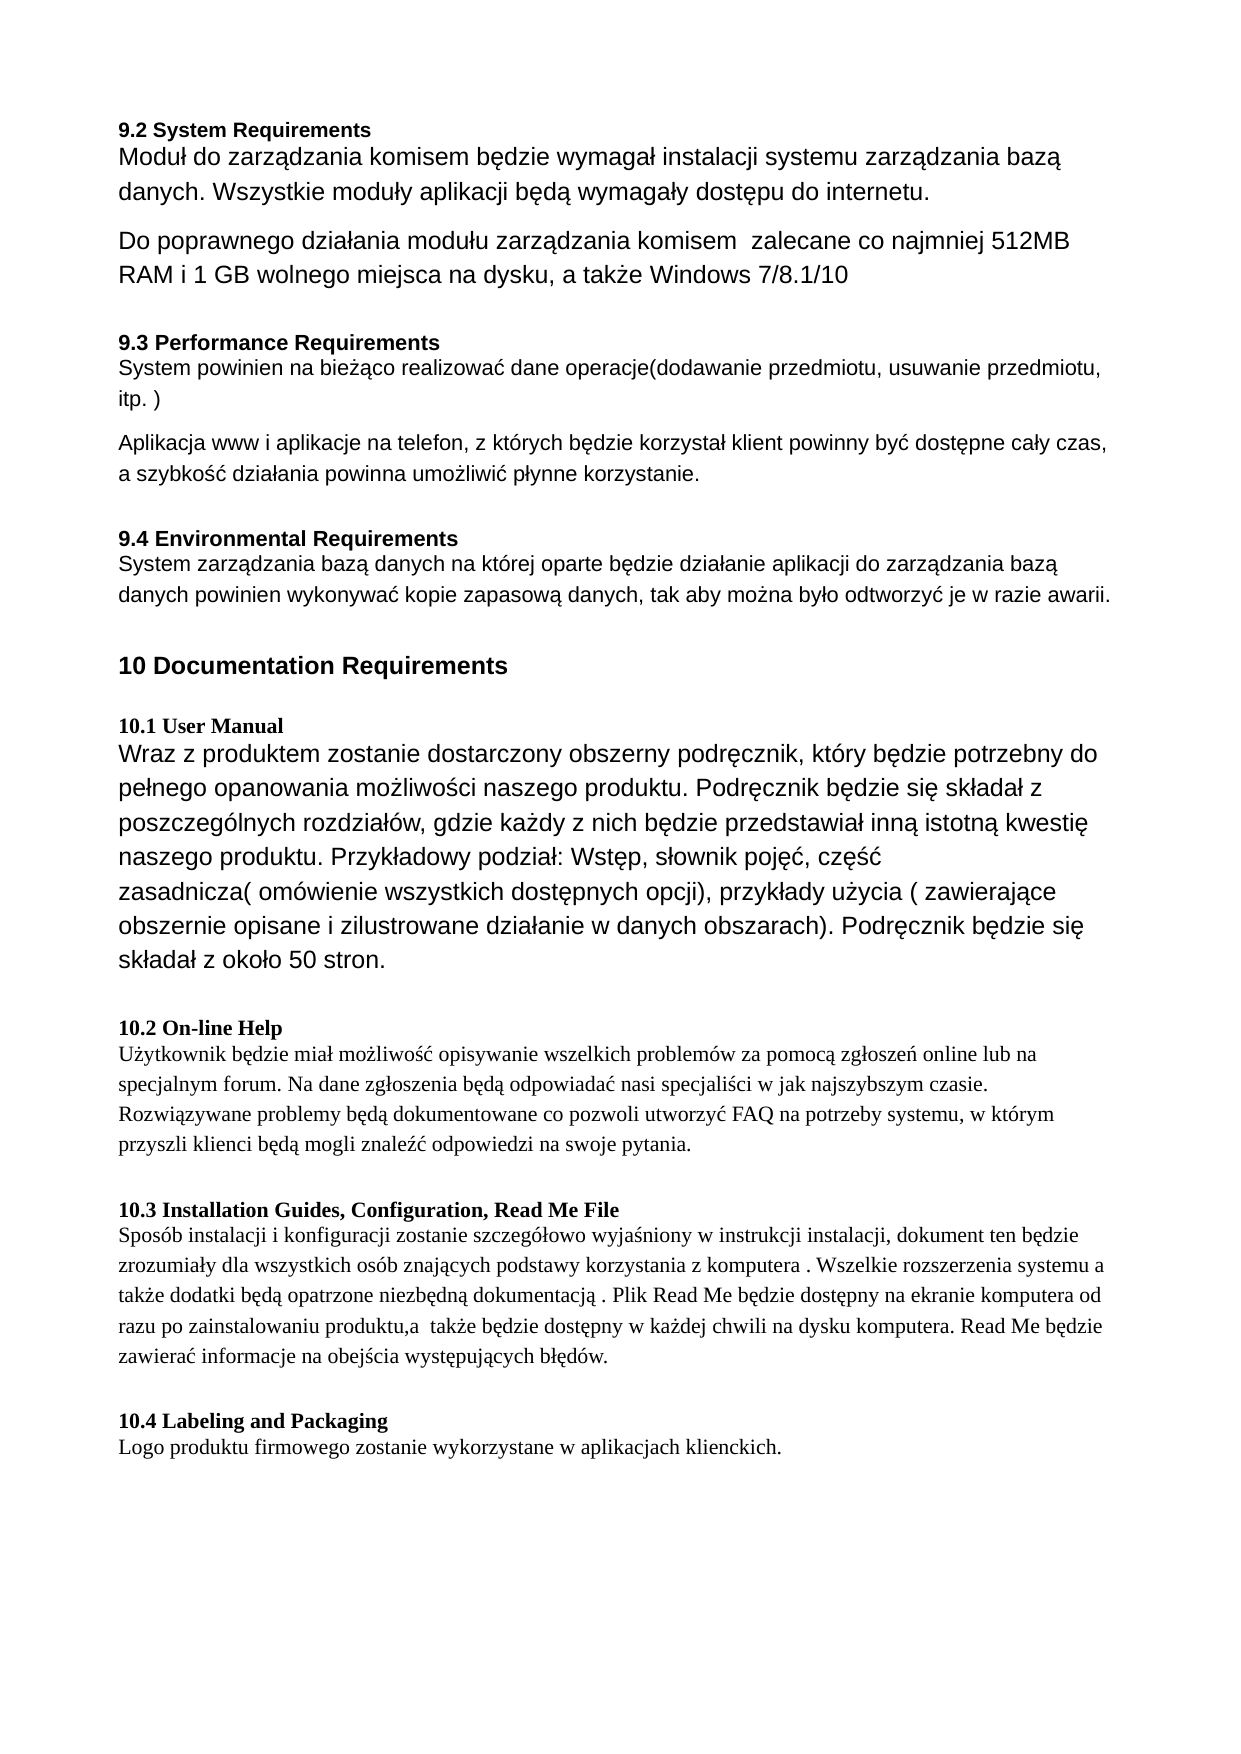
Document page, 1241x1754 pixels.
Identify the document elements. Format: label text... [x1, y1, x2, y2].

subtitle 9.2 System Requirements [118, 118, 1122, 142]
subtitle 10.3 Installation Guides, Configuration, Read Me File [118, 1197, 1122, 1222]
subtitle 10.4 Labeling and Packaging [118, 1408, 1122, 1434]
subtitle 10.2 On-line Help [118, 1015, 1122, 1041]
text Logo produktu firmowego zostanie wykorzystane w aplikacjach klienckich. [118, 1434, 1122, 1459]
subtitle 9.3 Performance Requirements [118, 330, 1122, 355]
text System zarządzania bazą danych na której oparte będzie działanie aplikacji do zarządzania bazą danych powinien wykonywać kopie zapasową danych, tak aby można było odtworzyć je w razie awarii. [118, 551, 1122, 607]
subtitle 10 Documentation Requirements [118, 651, 1122, 680]
text Moduł do zarządzania komisem będzie wymagał instalacji systemu zarządzania bazą danych. Wszystkie moduły aplikacji będą wymagały dostępu do internetu. [118, 142, 1122, 205]
text Do poprawnego działania modułu zarządzania komisem zalecane co najmniej 512MB RAM i 1 GB wolnego miejsca na dysku, a także Windows 7/8.1/10 [118, 226, 1122, 289]
text Sposób instalacji i konfiguracji zostanie szczegółowo wyjaśniony w instrukcji instalacji, dokument ten będzie zrozumiały dla wszystkich osób znających podstawy korzystania z komputera . Wszelkie rozszerzenia systemu a także dodatki będą opatrzone niezbędną dokumentacją . Plik Read Me będzie dostępny na ekranie komputera od razu po zainstalowaniu produktu,a także będzie dostępny w każdej chwili na dysku komputera. Read Me będzie zawierać informacje na obejścia występujących błędów. [118, 1222, 1122, 1368]
text System powinien na bieżąco realizować dane operacje(dodawanie przedmiotu, usuwanie przedmiotu, itp. ) [118, 355, 1122, 411]
subtitle 10.1 User Manual [118, 713, 1122, 738]
text Aplikacja www i aplikacje na telefon, z których będzie korzystał klient powinny być dostępne cały czas, a szybkość działania powinna umożliwić płynne korzystanie. [118, 430, 1122, 486]
text Użytkownik będzie miał możliwość opisywanie wszelkich problemów za pomocą zgłoszeń online lub na specjalnym forum. Na dane zgłoszenia będą odpowiadać nasi specjaliści w jak najszybszym czasie. Rozwiązywane problemy będą dokumentowane co pozwoli utworzyć FAQ na potrzeby systemu, w którym przyszli klienci będą mogli znaleźć odpowiedzi na swoje pytania. [118, 1041, 1122, 1156]
text Wraz z produktem zostanie dostarczony obszerny podręcznik, który będzie potrzebny do pełnego opanowania możliwości naszego produktu. Podręcznik będzie się składał z poszczególnych rozdziałów, gdzie każdy z nich będzie przedstawiał inną istotną kwestię naszego produktu. Przykładowy podział: Wstęp, słownik pojęć, część zasadnicza( omówienie wszystkich dostępnych opcji), przykłady użycia ( zawierające obszernie opisane i zilustrowane działanie w danych obszarach). Podręcznik będzie się składał z około 50 stron. [118, 738, 1122, 974]
subtitle 9.4 Environmental Requirements [118, 526, 1122, 551]
